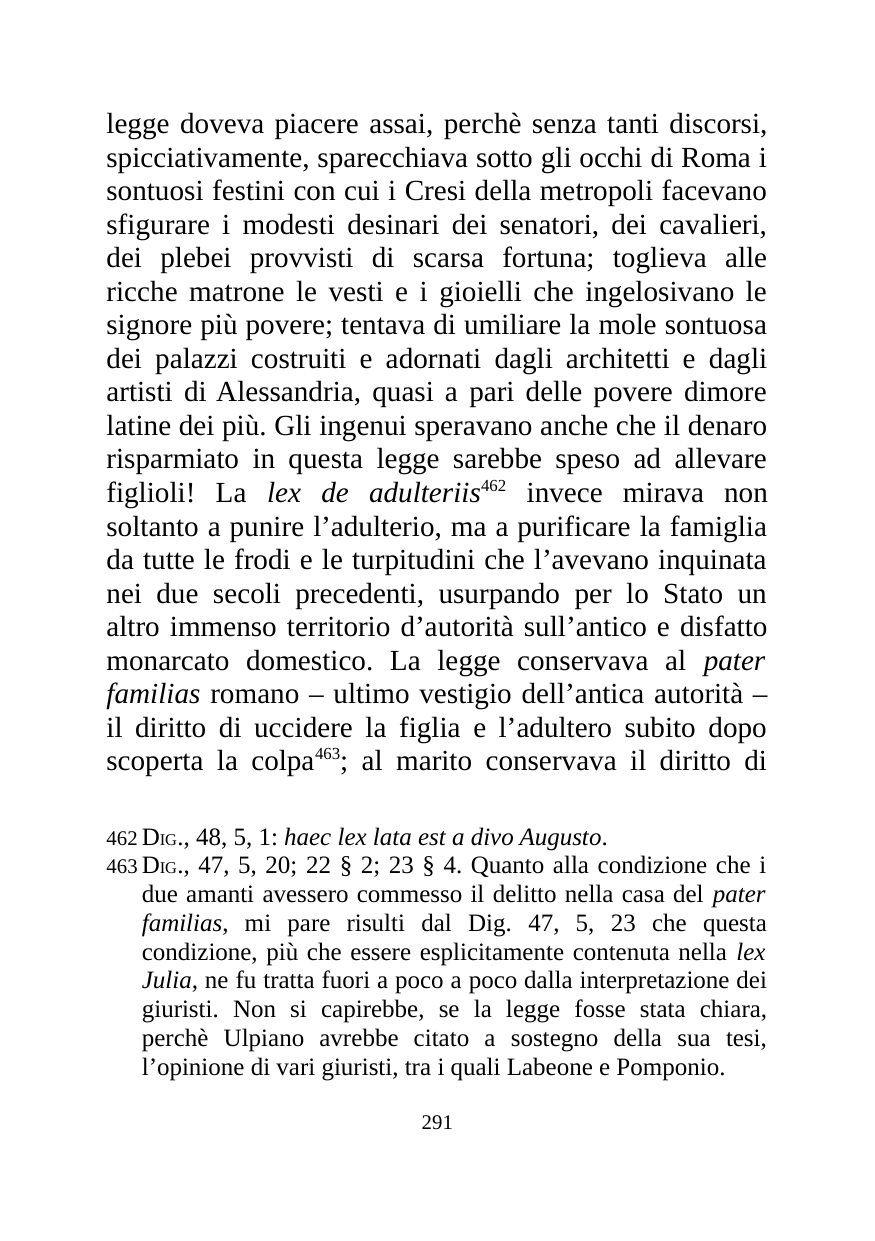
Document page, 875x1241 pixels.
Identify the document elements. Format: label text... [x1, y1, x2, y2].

text legge doveva piacere assai, perchè senza tanti discorsi, spicciativamente, sparecchiava sotto gli occhi di Roma i sontuosi festini con cui i Cresi della metropoli facevano sfigurare i modesti desinari dei senatori, dei cavalieri, dei plebei provvisti di scarsa fortuna; toglieva alle ricche matrone le vesti e i gioielli che ingelosivano le signore più povere; tentava di umiliare la mole sontuosa dei palazzi costruiti e adornati dagli architetti e dagli artisti di Alessandria, quasi a pari delle povere dimore latine dei più. Gli ingenui speravano anche che il denaro risparmiato in questa legge sarebbe speso ad allevare figlioli! La lex de adulteriis invece mirava non soltanto a punire l’adulterio, ma a purificare la famiglia da tutte le frodi e le turpitudini che l’avevano inquinata nei due secoli precedenti, usurpando per lo Stato un altro immenso territorio d’autorità sull’antico e disfatto monarcato domestico. La legge conservava al pater familias romano – ultimo vestigio dell’antica autorità – il diritto di uccidere la figlia e l’adultero subito dopo scoperta la colpa; al marito conservava il diritto di [106, 106, 768, 777]
text Dig., 48, 5, 1: haec lex lata est a divo Augusto. [106, 822, 768, 850]
text Dig., 47, 5, 20; 22 § 2; 23 § 4. Quanto alla condizione che i due amanti avessero commesso il delitto nella casa del pater familias, mi pare risulti dal Dig. 47, 5, 23 che questa condizione, più che essere esplicitamente contenuta nella lex Julia, ne fu tratta fuori a poco a poco dalla interpretazione dei giuristi. Non si capirebbe, se la legge fosse stata chiara, perchè Ulpiano avrebbe citato a sostegno della sua tesi, l’opinione di vari giuristi, tra i quali Labeone e Pomponio. [106, 850, 768, 1080]
